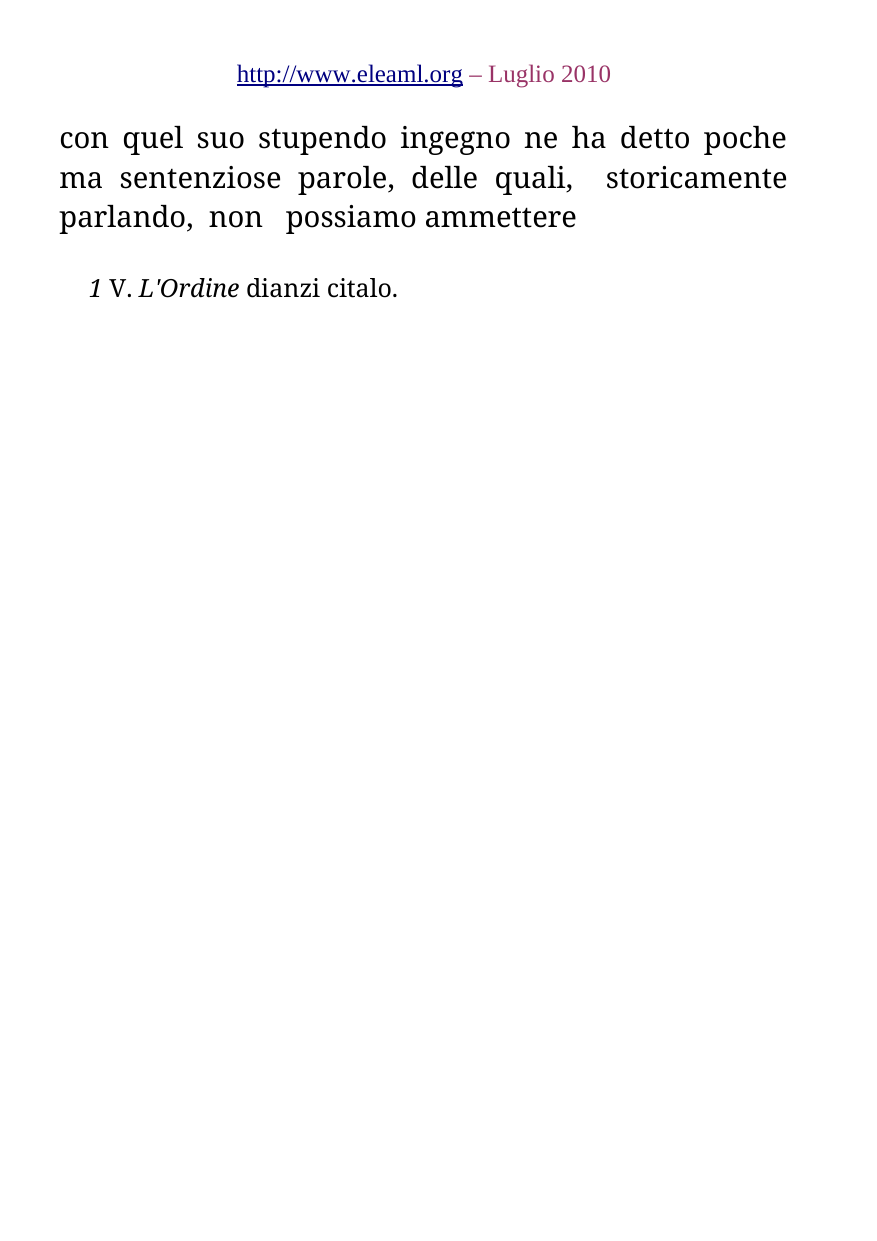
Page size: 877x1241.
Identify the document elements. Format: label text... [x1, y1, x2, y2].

text 1 V. L'Ordine dianzi citalo. [59, 270, 788, 304]
text con quel suo stupendo ingegno ne ha detto poche ma sentenziose parole, delle quali, storicamente parlando, non possiamo ammettere [59, 117, 788, 236]
